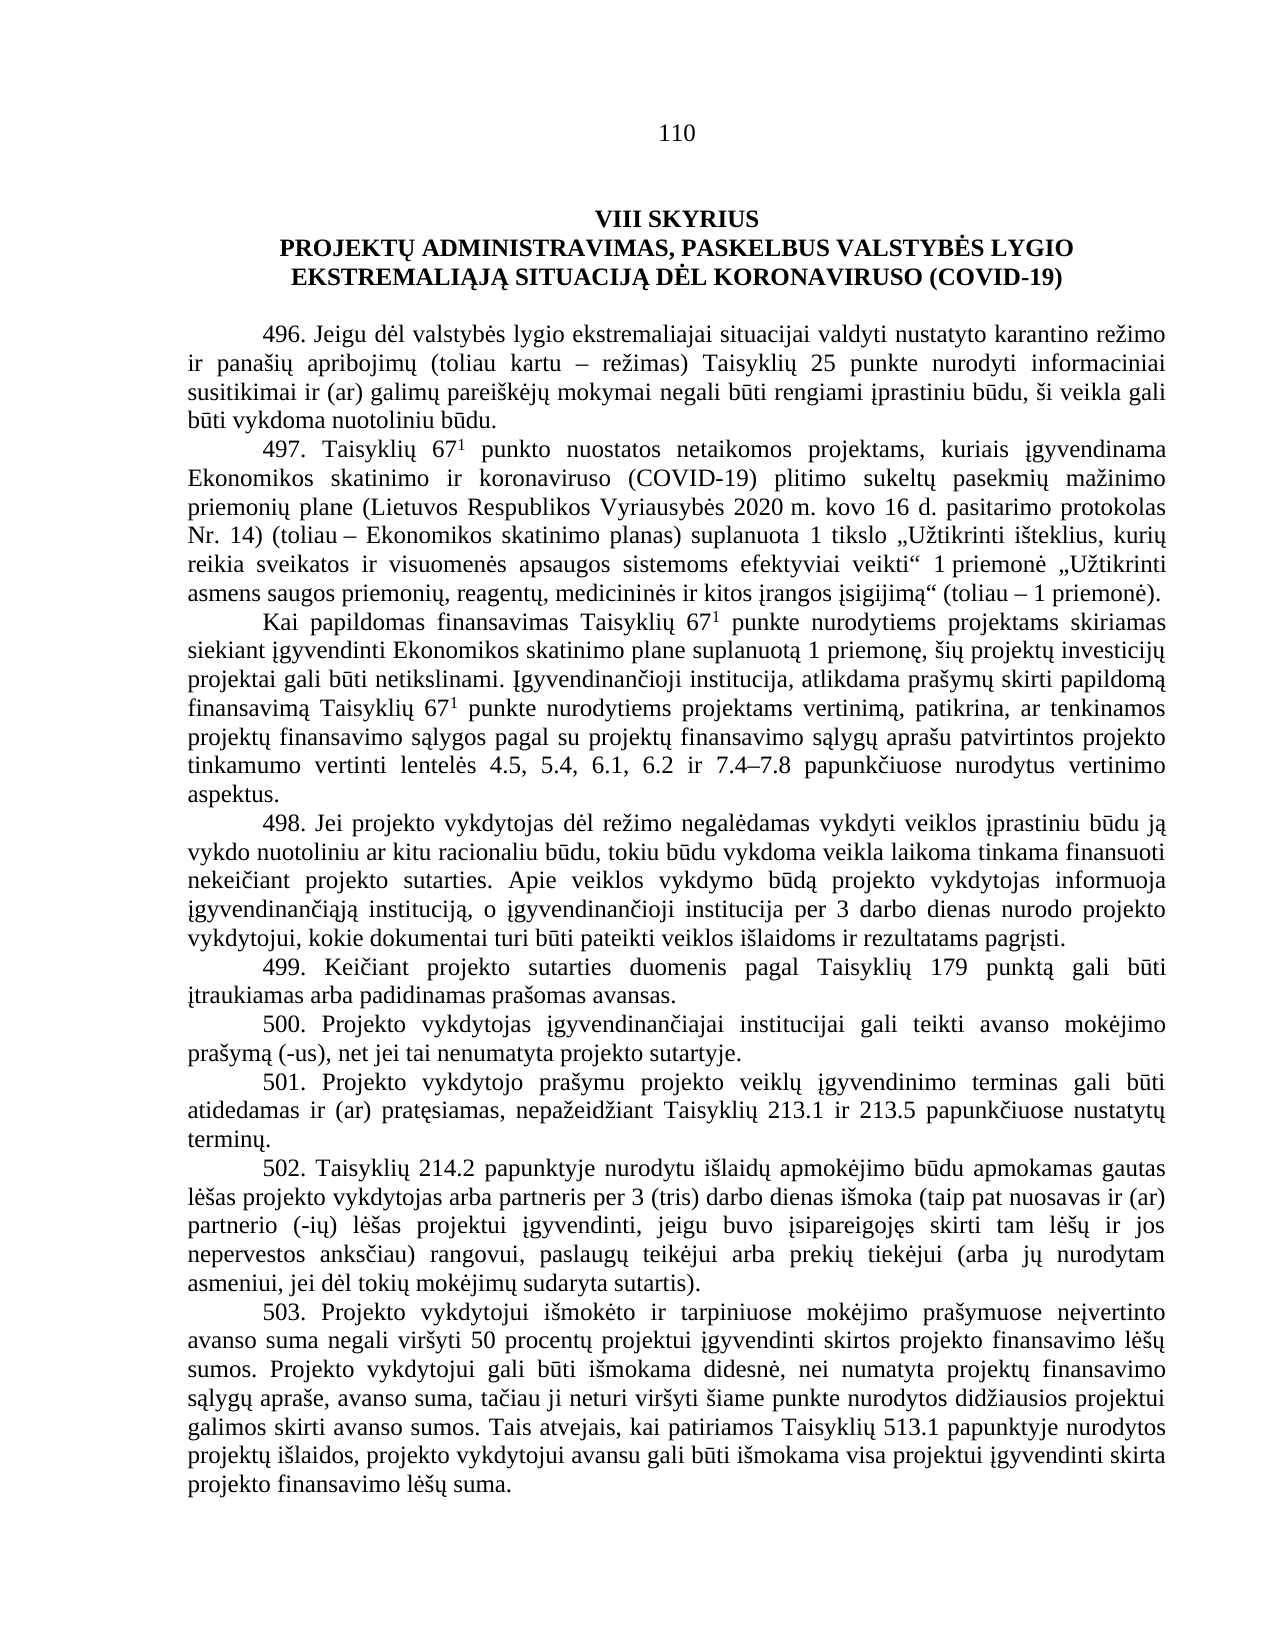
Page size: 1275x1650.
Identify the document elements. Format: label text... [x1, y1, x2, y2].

text 500. Projekto vykdytojas įgyvendinančiajai institucijai gali teikti avanso mokėjimo prašymą (-us), net jei tai nenumatyta projekto sutartyje. [187, 1009, 1167, 1067]
text 501. Projekto vykdytojo prašymu projekto veiklų įgyvendinimo terminas gali būti atidedamas ir (ar) pratęsiamas, nepažeidžiant Taisyklių 213.1 ir 213.5 papunkčiuose nustatytų terminų. [187, 1067, 1167, 1153]
text 499. Keičiant projekto sutarties duomenis pagal Taisyklių 179 punktą gali būti įtraukiamas arba padidinamas prašomas avansas. [187, 952, 1167, 1009]
text PROJEKTŲ ADMINISTRAVIMAS, PASKELBUS VALSTYBĖS LYGIO EKSTREMALIĄJĄ SITUACIJĄ DĖL KORONAVIRUSO (COVID-19) [187, 233, 1167, 291]
text 502. Taisyklių 214.2 papunktyje nurodytu išlaidų apmokėjimo būdu apmokamas gautas lėšas projekto vykdytojas arba partneris per 3 (tris) darbo dienas išmoka (taip pat nuosavas ir (ar) partnerio (-ių) lėšas projektui įgyvendinti, jeigu buvo įsipareigojęs skirti tam lėšų ir jos nepervestos anksčiau) rangovui, paslaugų teikėjui arba prekių tiekėjui (arba jų nurodytam asmeniui, jei dėl tokių mokėjimų sudaryta sutartis). [187, 1153, 1167, 1297]
text 503. Projekto vykdytojui išmokėto ir tarpiniuose mokėjimo prašymuose neįvertinto avanso suma negali viršyti 50 procentų projektui įgyvendinti skirtos projekto finansavimo lėšų sumos. Projekto vykdytojui gali būti išmokama didesnė, nei numatyta projektų finansavimo sąlygų apraše, avanso suma, tačiau ji neturi viršyti šiame punkte nurodytos didžiausios projektui galimos skirti avanso sumos. Tais atvejais, kai patiriamos Taisyklių 513.1 papunktyje nurodytos projektų išlaidos, projekto vykdytojui avansu gali būti išmokama visa projektui įgyvendinti skirta projekto finansavimo lėšų suma. [187, 1297, 1167, 1498]
text 498. Jei projekto vykdytojas dėl režimo negalėdamas vykdyti veiklos įprastiniu būdu ją vykdo nuotoliniu ar kitu racionaliu būdu, tokiu būdu vykdoma veikla laikoma tinkama finansuoti nekeičiant projekto sutarties. Apie veiklos vykdymo būdą projekto vykdytojas informuoja įgyvendinančiąją instituciją, o įgyvendinančioji institucija per 3 darbo dienas nurodo projekto vykdytojui, kokie dokumentai turi būti pateikti veiklos išlaidoms ir rezultatams pagrįsti. [187, 808, 1167, 952]
text VIII SKYRIUS [187, 204, 1167, 233]
text Kai papildomas finansavimas Taisyklių 671 punkte nurodytiems projektams skiriamas siekiant įgyvendinti Ekonomikos skatinimo plane suplanuotą 1 priemonę, šių projektų investicijų projektai gali būti netikslinami. Įgyvendinančioji institucija, atlikdama prašymų skirti papildomą finansavimą Taisyklių 671 punkte nurodytiems projektams vertinimą, patikrina, ar tenkinamos projektų finansavimo sąlygos pagal su projektų finansavimo sąlygų aprašu patvirtintos projekto tinkamumo vertinti lentelės 4.5, 5.4, 6.1, 6.2 ir 7.4–7.8 papunkčiuose nurodytus vertinimo aspektus. [187, 607, 1167, 808]
text 497. Taisyklių 671 punkto nuostatos netaikomos projektams, kuriais įgyvendinama Ekonomikos skatinimo ir koronaviruso (COVID-19) plitimo sukeltų pasekmių mažinimo priemonių plane (Lietuvos Respublikos Vyriausybės 2020 m. kovo 16 d. pasitarimo protokolas Nr. 14) (toliau – Ekonomikos skatinimo planas) suplanuota 1 tikslo „Užtikrinti išteklius, kurių reikia sveikatos ir visuomenės apsaugos sistemoms efektyviai veikti“ 1 priemonė „Užtikrinti asmens saugos priemonių, reagentų, medicininės ir kitos įrangos įsigijimą“ (toliau – 1 priemonė). [187, 434, 1167, 607]
text 496. Jeigu dėl valstybės lygio ekstremaliajai situacijai valdyti nustatyto karantino režimo ir panašių apribojimų (toliau kartu – režimas) Taisyklių 25 punkte nurodyti informaciniai susitikimai ir (ar) galimų pareiškėjų mokymai negali būti rengiami įprastiniu būdu, ši veikla gali būti vykdoma nuotoliniu būdu. [187, 319, 1167, 434]
